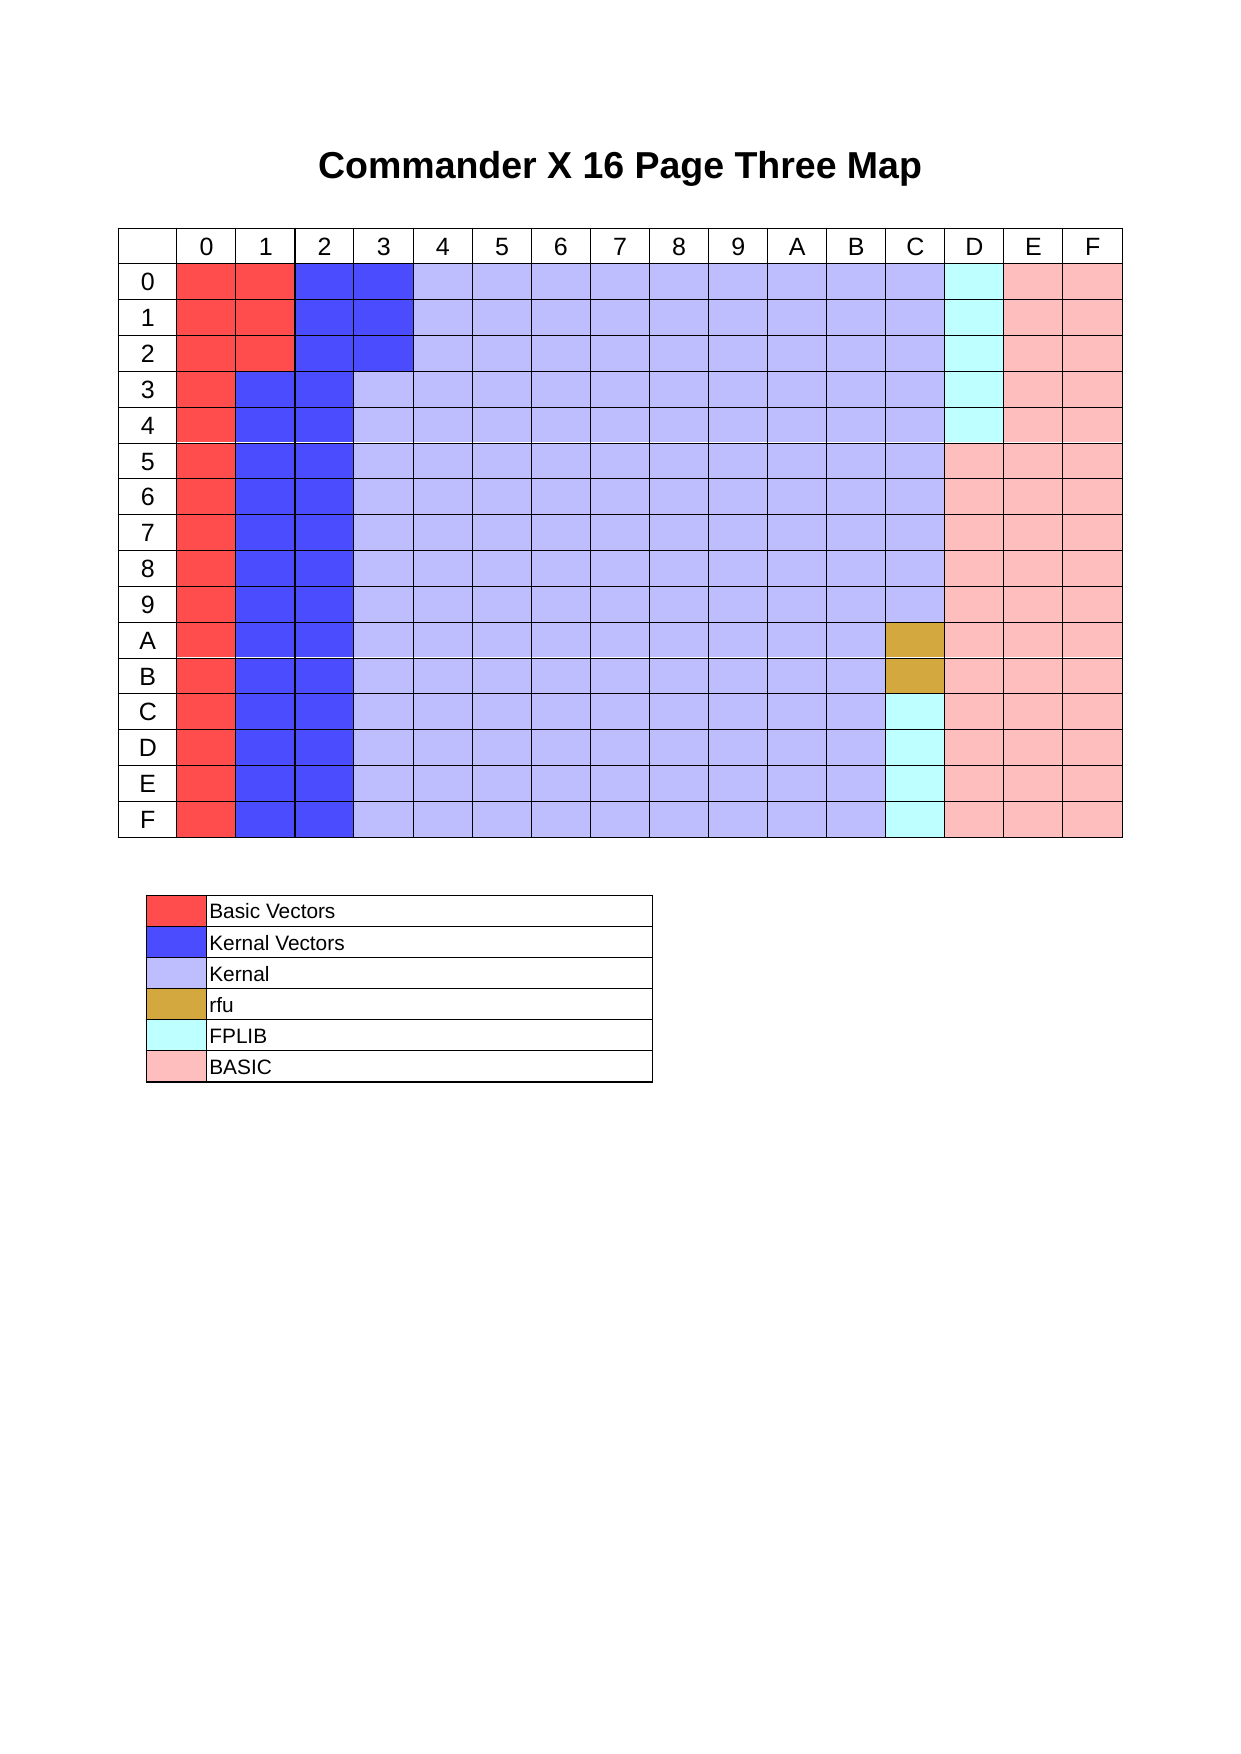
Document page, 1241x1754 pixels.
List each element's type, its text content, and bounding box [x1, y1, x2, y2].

table_cell [1063, 766, 1122, 801]
table_cell 9 [119, 587, 176, 622]
table_cell [1063, 479, 1122, 514]
table_cell [1063, 551, 1122, 586]
table_cell [532, 300, 590, 335]
table_cell [591, 300, 649, 335]
table_cell [1004, 587, 1062, 622]
table_header B [827, 229, 885, 263]
table_cell [296, 766, 353, 801]
table_cell [886, 515, 944, 550]
table_cell [945, 515, 1003, 550]
table_cell [236, 408, 294, 442]
table_cell [1063, 587, 1122, 622]
table_cell [236, 659, 294, 693]
table_cell [354, 802, 413, 837]
table_cell [296, 551, 353, 586]
table_cell [945, 694, 1003, 729]
table_header 6 [532, 229, 590, 263]
table_cell [177, 515, 235, 550]
table_cell [236, 730, 294, 765]
table_cell [177, 444, 235, 478]
table_cell [354, 659, 413, 693]
table_cell [236, 336, 294, 371]
table_header A [768, 229, 826, 263]
table_cell [827, 336, 885, 371]
table_cell 7 [119, 515, 176, 550]
table_cell [296, 730, 353, 765]
table_cell [709, 444, 767, 478]
table_cell [827, 730, 885, 765]
table_cell [473, 479, 531, 514]
table_cell [473, 372, 531, 407]
table_cell [1063, 659, 1122, 693]
table_cell [473, 551, 531, 586]
table_cell [768, 802, 826, 837]
table_cell [1004, 802, 1062, 837]
table_header 7 [591, 229, 649, 263]
table_cell [414, 515, 472, 550]
table_cell [473, 408, 531, 442]
table_cell [591, 444, 649, 478]
table_cell [827, 587, 885, 622]
table_cell FPLIB [207, 1020, 652, 1050]
table_cell [236, 444, 294, 478]
table_cell B [119, 659, 176, 693]
table_header F [1063, 229, 1122, 263]
table_cell [473, 264, 531, 299]
table_cell [768, 479, 826, 514]
table_cell [414, 551, 472, 586]
table_cell [591, 264, 649, 299]
table_cell [296, 587, 353, 622]
table_cell [354, 623, 413, 657]
table_cell [236, 515, 294, 550]
table_cell [591, 336, 649, 371]
table_cell [532, 802, 590, 837]
table_cell [591, 659, 649, 693]
table_cell [709, 479, 767, 514]
table_cell [414, 623, 472, 657]
table_cell [473, 587, 531, 622]
table_cell [886, 479, 944, 514]
table_cell [709, 300, 767, 335]
table_cell [650, 766, 708, 801]
table_cell [945, 802, 1003, 837]
table_cell E [119, 766, 176, 801]
table_cell [591, 766, 649, 801]
table_header 5 [473, 229, 531, 263]
table_cell [650, 336, 708, 371]
table_cell [532, 730, 590, 765]
table_cell [827, 479, 885, 514]
table_cell [827, 372, 885, 407]
table_cell [354, 694, 413, 729]
table_cell [296, 408, 353, 442]
table_cell [532, 444, 590, 478]
table_cell [768, 730, 826, 765]
table_cell [354, 264, 413, 299]
table_cell [1004, 730, 1062, 765]
table_cell [709, 802, 767, 837]
table_cell [945, 444, 1003, 478]
table_cell [591, 623, 649, 657]
table_cell [354, 587, 413, 622]
table_cell [591, 694, 649, 729]
table_cell 3 [119, 372, 176, 407]
table_cell [177, 694, 235, 729]
table_cell [945, 623, 1003, 657]
table_cell [827, 264, 885, 299]
table_cell [886, 802, 944, 837]
table_cell [709, 372, 767, 407]
table_cell [296, 444, 353, 478]
table_cell [650, 551, 708, 586]
table_cell [414, 408, 472, 442]
table_cell [768, 659, 826, 693]
table_cell [532, 587, 590, 622]
table_cell [296, 515, 353, 550]
table_header 8 [650, 229, 708, 263]
table_cell [236, 802, 294, 837]
table_cell [414, 372, 472, 407]
table_cell [1004, 264, 1062, 299]
table_cell [709, 694, 767, 729]
table_cell [296, 264, 353, 299]
table_cell [827, 444, 885, 478]
table_cell [591, 372, 649, 407]
table_cell [591, 408, 649, 442]
table_cell [1063, 408, 1122, 442]
table_cell [473, 694, 531, 729]
table_cell [532, 264, 590, 299]
table_header 0 [177, 229, 235, 263]
table_cell [473, 336, 531, 371]
table_cell [1063, 515, 1122, 550]
table_cell [473, 300, 531, 335]
table_cell [414, 659, 472, 693]
table_cell [945, 587, 1003, 622]
table_cell [591, 515, 649, 550]
table_cell [532, 336, 590, 371]
table_cell 5 [119, 444, 176, 478]
table_cell [709, 408, 767, 442]
table_cell [768, 623, 826, 657]
table_cell [768, 551, 826, 586]
table_cell [296, 659, 353, 693]
table_cell [886, 444, 944, 478]
table_cell [827, 694, 885, 729]
table_cell [354, 766, 413, 801]
table_cell [1004, 694, 1062, 729]
table_cell [650, 802, 708, 837]
table_cell [1004, 300, 1062, 335]
table_cell [768, 694, 826, 729]
table_cell [177, 264, 235, 299]
table_cell [768, 444, 826, 478]
table_cell [886, 300, 944, 335]
table_cell 4 [119, 408, 176, 442]
table_cell [1004, 372, 1062, 407]
table_cell [177, 479, 235, 514]
table_cell 8 [119, 551, 176, 586]
table_cell [473, 766, 531, 801]
table_cell [532, 515, 590, 550]
table_cell [650, 408, 708, 442]
table_cell [532, 623, 590, 657]
table_cell 1 [119, 300, 176, 335]
table_cell [1004, 766, 1062, 801]
table_cell [945, 659, 1003, 693]
table_cell [354, 479, 413, 514]
table_cell [354, 336, 413, 371]
table_cell [827, 766, 885, 801]
table_cell [945, 766, 1003, 801]
table_cell [886, 336, 944, 371]
table_cell [709, 264, 767, 299]
table_cell [532, 372, 590, 407]
table_cell [591, 479, 649, 514]
table_cell [236, 264, 294, 299]
table_cell [886, 372, 944, 407]
table_cell [1063, 623, 1122, 657]
table_cell [1063, 300, 1122, 335]
table_cell [236, 300, 294, 335]
table_cell F [119, 802, 176, 837]
table_cell [709, 515, 767, 550]
table_cell [768, 264, 826, 299]
table_cell [236, 694, 294, 729]
table_cell [886, 264, 944, 299]
table_cell [768, 408, 826, 442]
table_cell [709, 587, 767, 622]
table_cell [650, 444, 708, 478]
table_cell [591, 730, 649, 765]
table_cell [1063, 802, 1122, 837]
table_cell [650, 264, 708, 299]
table_header [147, 896, 206, 926]
table_cell Kernal Vectors [207, 927, 652, 957]
table_cell [177, 300, 235, 335]
table_header C [886, 229, 944, 263]
table_cell [177, 372, 235, 407]
table_cell [532, 659, 590, 693]
table_cell [473, 515, 531, 550]
table_cell [177, 587, 235, 622]
table_cell [945, 408, 1003, 442]
title Commander X 16 Page Three Map [118, 143, 1122, 186]
table_cell [1004, 408, 1062, 442]
table_cell D [119, 730, 176, 765]
table_cell [1004, 479, 1062, 514]
table_cell BASIC [207, 1051, 652, 1081]
table_cell [414, 444, 472, 478]
table_cell [177, 551, 235, 586]
table_header 3 [354, 229, 413, 263]
table_cell 6 [119, 479, 176, 514]
table_cell [709, 766, 767, 801]
table_cell [1004, 623, 1062, 657]
table_cell [650, 515, 708, 550]
table_cell [1004, 444, 1062, 478]
table_cell [650, 659, 708, 693]
table_cell [1063, 694, 1122, 729]
table_cell [414, 730, 472, 765]
table_cell [236, 551, 294, 586]
table_header E [1004, 229, 1062, 263]
table_cell [768, 336, 826, 371]
table_cell [650, 479, 708, 514]
table_cell 2 [119, 336, 176, 371]
table_cell [886, 694, 944, 729]
table_cell [236, 766, 294, 801]
table_cell [886, 766, 944, 801]
table_cell [177, 408, 235, 442]
table_cell [177, 730, 235, 765]
table_cell [945, 264, 1003, 299]
table_cell [1004, 336, 1062, 371]
table_cell [1063, 264, 1122, 299]
table_cell [827, 551, 885, 586]
table_cell [1004, 551, 1062, 586]
table_cell [354, 300, 413, 335]
table_cell [147, 958, 206, 988]
table_cell [886, 551, 944, 586]
table_cell [1063, 730, 1122, 765]
table_cell [945, 372, 1003, 407]
table_cell [886, 659, 944, 693]
table_cell [650, 623, 708, 657]
table_cell [532, 408, 590, 442]
table_header 1 [236, 229, 294, 263]
table_cell [532, 551, 590, 586]
table_cell [473, 730, 531, 765]
table_cell [354, 551, 413, 586]
table_cell [177, 659, 235, 693]
table_cell [945, 479, 1003, 514]
table_cell [768, 587, 826, 622]
table_cell [591, 587, 649, 622]
table_header D [945, 229, 1003, 263]
table_cell [147, 1051, 206, 1081]
table_cell [650, 372, 708, 407]
table_header 4 [414, 229, 472, 263]
table_cell [1063, 372, 1122, 407]
table_cell [768, 515, 826, 550]
table_cell [827, 300, 885, 335]
table_cell [414, 766, 472, 801]
table_cell [945, 300, 1003, 335]
table_cell [473, 444, 531, 478]
table_cell [296, 623, 353, 657]
table_cell [296, 372, 353, 407]
table_cell [827, 802, 885, 837]
table_cell [650, 587, 708, 622]
table_cell [1063, 336, 1122, 371]
table_cell [532, 766, 590, 801]
table_cell [473, 802, 531, 837]
table_cell [147, 1020, 206, 1050]
table_cell [177, 623, 235, 657]
table_cell [296, 802, 353, 837]
table_cell C [119, 694, 176, 729]
table_header 9 [709, 229, 767, 263]
table_cell [473, 659, 531, 693]
table_cell 0 [119, 264, 176, 299]
table_cell [177, 336, 235, 371]
table_cell [650, 694, 708, 729]
table_cell [236, 623, 294, 657]
table_cell [177, 766, 235, 801]
table_cell A [119, 623, 176, 657]
table_cell [886, 408, 944, 442]
table_cell [945, 551, 1003, 586]
table_cell [886, 587, 944, 622]
table_header Basic Vectors [207, 896, 652, 926]
table_cell [147, 989, 206, 1019]
table_cell [768, 372, 826, 407]
table_cell rfu [207, 989, 652, 1019]
table_cell [354, 515, 413, 550]
table_cell [296, 694, 353, 729]
table_cell [354, 372, 413, 407]
table_cell [354, 408, 413, 442]
table_cell [591, 802, 649, 837]
table_cell [532, 479, 590, 514]
table_cell [147, 927, 206, 957]
table_cell [709, 551, 767, 586]
table_cell [768, 766, 826, 801]
table_cell [473, 623, 531, 657]
table_cell [236, 587, 294, 622]
table_cell [414, 336, 472, 371]
table_cell [709, 730, 767, 765]
table_cell [709, 659, 767, 693]
table_cell [945, 336, 1003, 371]
table_cell [827, 408, 885, 442]
table_header 2 [296, 229, 353, 263]
table_cell [709, 336, 767, 371]
table_cell [1004, 515, 1062, 550]
table_cell [354, 730, 413, 765]
table_cell [236, 479, 294, 514]
table_header [119, 229, 176, 263]
table_cell [827, 623, 885, 657]
table_cell [177, 802, 235, 837]
table_cell [532, 694, 590, 729]
table_cell [354, 444, 413, 478]
table_cell [296, 300, 353, 335]
table_cell [650, 300, 708, 335]
table_cell [236, 372, 294, 407]
table_cell [414, 300, 472, 335]
table_cell [650, 730, 708, 765]
table_cell [414, 802, 472, 837]
table_cell [591, 551, 649, 586]
table_cell [414, 694, 472, 729]
table_cell [886, 730, 944, 765]
table_cell [1063, 444, 1122, 478]
table_cell [414, 264, 472, 299]
table_cell [414, 479, 472, 514]
table_cell [827, 515, 885, 550]
table_cell [296, 336, 353, 371]
table_cell [945, 730, 1003, 765]
table_cell [886, 623, 944, 657]
table_cell [768, 300, 826, 335]
table_cell [296, 479, 353, 514]
table_cell [1004, 659, 1062, 693]
table_cell Kernal [207, 958, 652, 988]
table_cell [414, 587, 472, 622]
table_cell [709, 623, 767, 657]
table_cell [827, 659, 885, 693]
